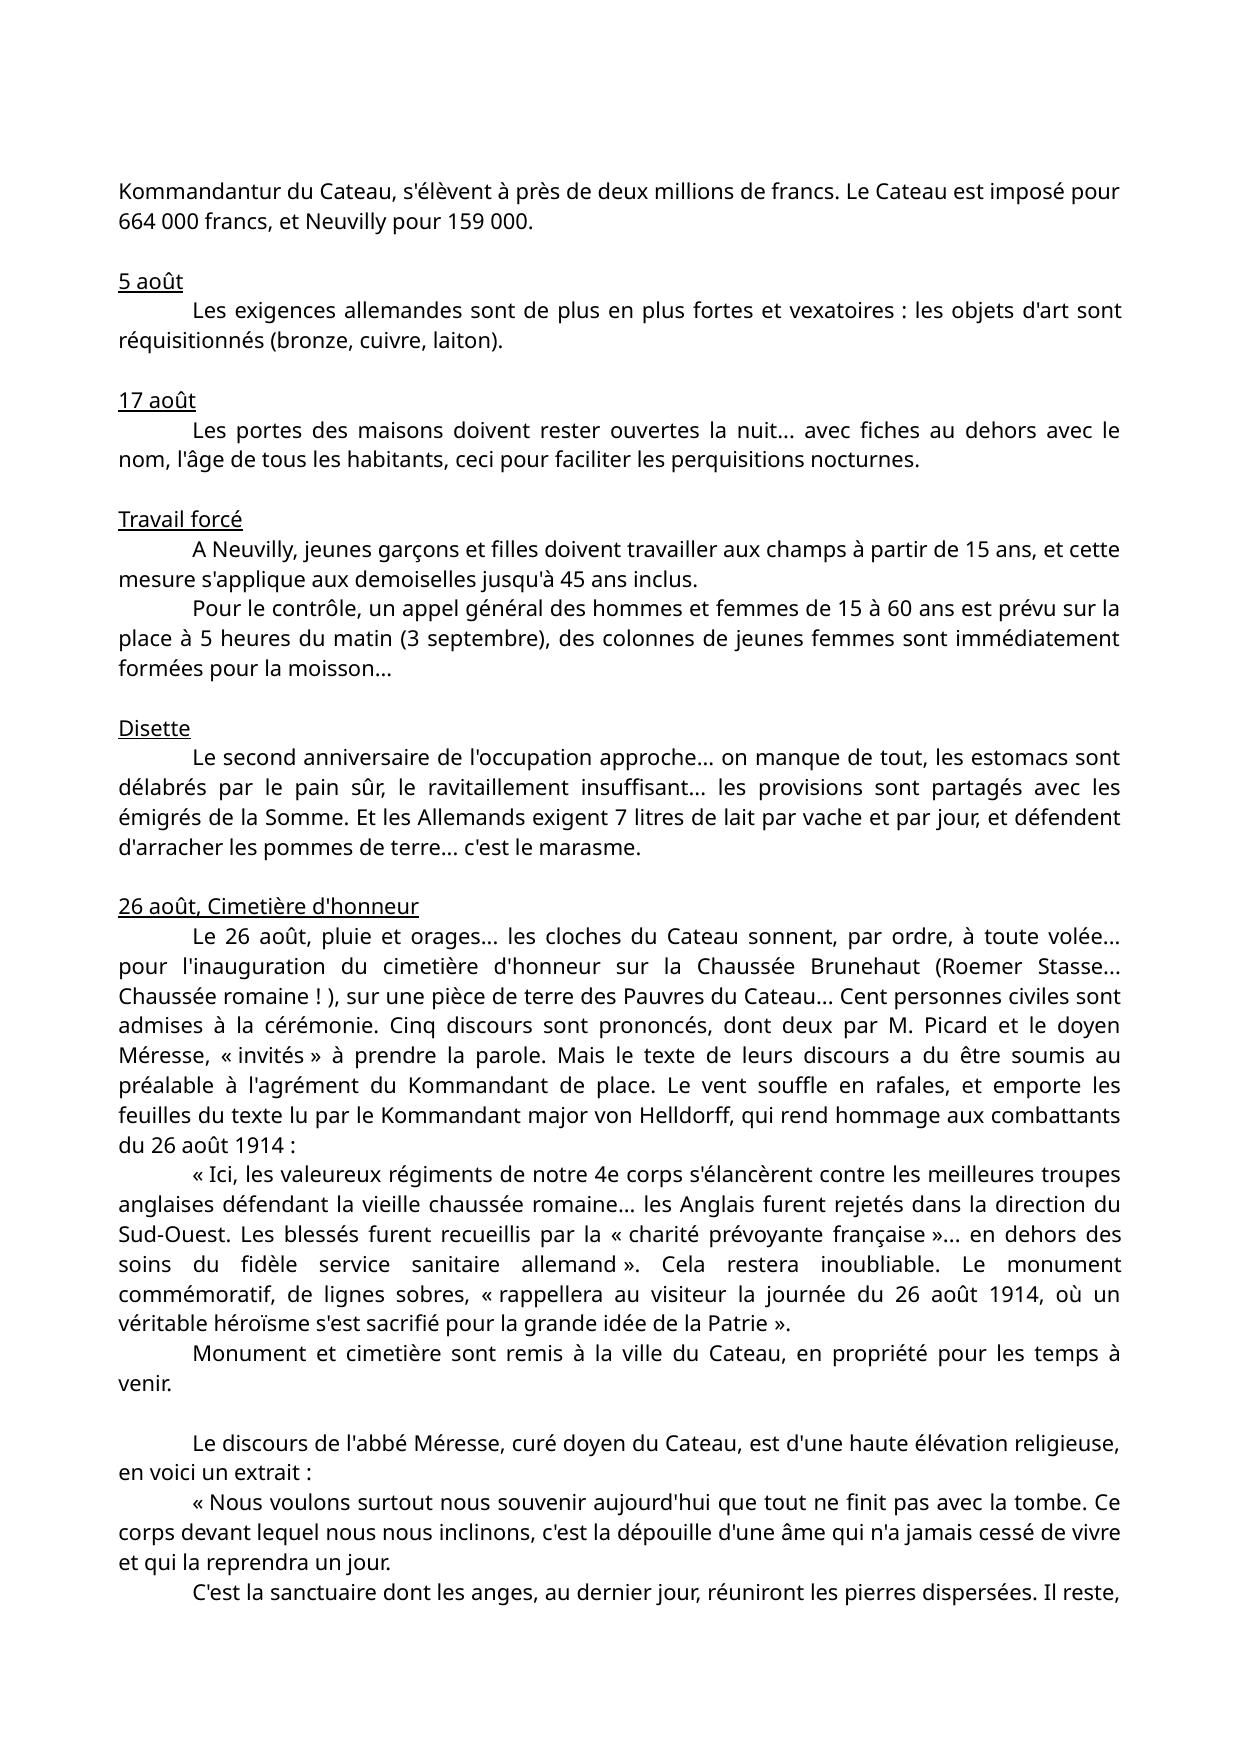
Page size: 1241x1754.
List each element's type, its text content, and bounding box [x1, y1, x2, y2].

text Kommandantur du Cateau, s'élèvent à près de deux millions de francs. Le Cateau est imposé pour 664 000 francs, et Neuvilly pour 159 000. [118, 176, 1122, 236]
text Travail forcé [118, 504, 1122, 534]
text A Neuvilly, jeunes garçons et filles doivent travailler aux champs à partir de 15 ans, et cette mesure s'applique aux demoiselles jusqu'à 45 ans inclus. [118, 534, 1122, 593]
text C'est la sanctuaire dont les anges, au dernier jour, réuniront les pierres dispersées. Il reste, [118, 1577, 1122, 1606]
text « Ici, les valeureux régiments de notre 4e corps s'élancèrent contre les meilleures troupes anglaises défendant la vieille chaussée romaine... les Anglais furent rejetés dans la direction du Sud-Ouest. Les blessés furent recueillis par la « charité prévoyante française »... en dehors des soins du fidèle service sanitaire allemand ». Cela restera inoubliable. Le monument commémoratif, de lignes sobres, « rappellera au visiteur la journée du 26 août 1914, où un véritable héroïsme s'est sacrifié pour la grande idée de la Patrie ». [118, 1159, 1122, 1338]
text Le discours de l'abbé Méresse, curé doyen du Cateau, est d'une haute élévation religieuse, en voici un extrait : [118, 1428, 1122, 1487]
text Les portes des maisons doivent rester ouvertes la nuit... avec fiches au dehors avec le nom, l'âge de tous les habitants, ceci pour faciliter les perquisitions nocturnes. [118, 415, 1122, 474]
text Le second anniversaire de l'occupation approche... on manque de tout, les estomacs sont délabrés par le pain sûr, le ravitaillement insuffisant... les provisions sont partagés avec les émigrés de la Somme. Et les Allemands exigent 7 litres de lait par vache et par jour, et défendent d'arracher les pommes de terre... c'est le marasme. [118, 742, 1122, 862]
text Disette [118, 713, 1122, 742]
text Les exigences allemandes sont de plus en plus fortes et vexatoires : les objets d'art sont réquisitionnés (bronze, cuivre, laiton). [118, 296, 1122, 355]
text 17 août [118, 385, 1122, 415]
text « Nous voulons surtout nous souvenir aujourd'hui que tout ne finit pas avec la tombe. Ce corps devant lequel nous nous inclinons, c'est la dépouille d'une âme qui n'a jamais cessé de vivre et qui la reprendra un jour. [118, 1487, 1122, 1577]
text Monument et cimetière sont remis à la ville du Cateau, en propriété pour les temps à venir. [118, 1338, 1122, 1398]
text 5 août [118, 266, 1122, 296]
text Le 26 août, pluie et orages... les cloches du Cateau sonnent, par ordre, à toute volée... pour l'inauguration du cimetière d'honneur sur la Chaussée Brunehaut (Roemer Stasse... Chaussée romaine ! ), sur une pièce de terre des Pauvres du Cateau... Cent personnes civiles sont admises à la cérémonie. Cinq discours sont prononcés, dont deux par M. Picard et le doyen Méresse, « invités » à prendre la parole. Mais le texte de leurs discours a du être soumis au préalable à l'agrément du Kommandant de place. Le vent souffle en rafales, et emporte les feuilles du texte lu par le Kommandant major von Helldorff, qui rend hommage aux combattants du 26 août 1914 : [118, 921, 1122, 1159]
text 26 août, Cimetière d'honneur [118, 891, 1122, 921]
text Pour le contrôle, un appel général des hommes et femmes de 15 à 60 ans est prévu sur la place à 5 heures du matin (3 septembre), des colonnes de jeunes femmes sont immédiatement formées pour la moisson... [118, 593, 1122, 683]
